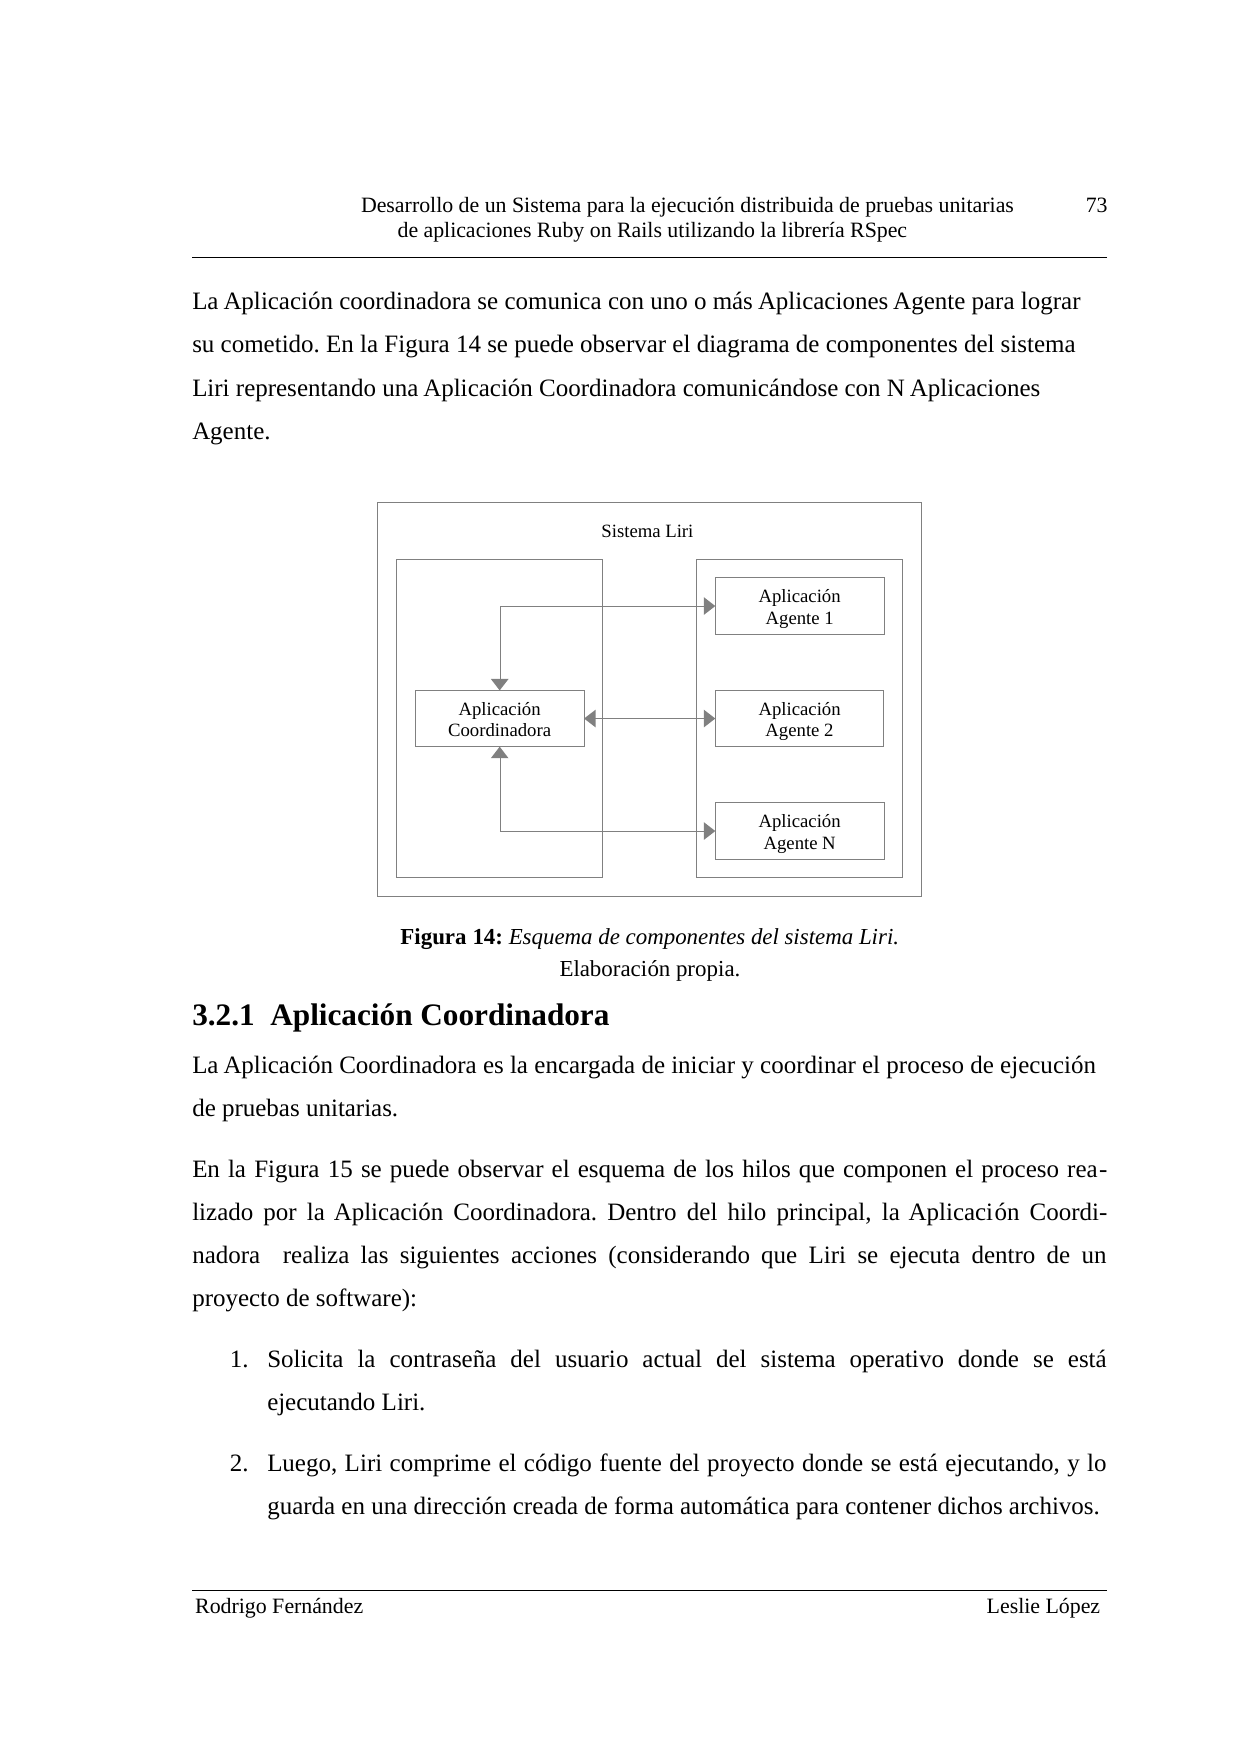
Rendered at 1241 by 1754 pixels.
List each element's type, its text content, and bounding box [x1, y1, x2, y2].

list La Aplicación Coordinadora es la encargada de iniciar y coordinar el proceso de ejecu­ción de pruebas unitarias. [192, 1050, 1107, 1122]
list Luego, Liri comprime el código fuente del proyecto donde se está ejecutando, y lo guarda en una dirección creada de forma automática para contener dichos archivos. [229, 1448, 1107, 1520]
list Solicita la contraseña del usuario actual del sistema operativo donde se está ejecutando Liri. [229, 1344, 1107, 1416]
subtitle Aplicación Coordinadora [192, 996, 1107, 1032]
text Figura 14: Esquema de componentes del sistema Liri. [233, 923, 1066, 949]
text La Aplicación coordinadora se comunica con uno o más Aplicaciones Agente para lograr su cometido. En la Figura 14 se puede observar el diagrama de componentes del sistema Liri representando una Aplicación Coordinadora comunicándose con N Aplicaciones Agente. [192, 286, 1107, 444]
text Elaboración propia. [233, 955, 1066, 982]
text En la Figura 15 se puede observar el esquema de los hilos que componen el proceso rea­lizado por la Aplicación Coordinadora. Dentro del hilo principal, la Aplicación Coordi­nadora realiza las siguientes acciones (considerando que Liri se ejecuta dentro de un proyecto de software): [192, 1154, 1107, 1312]
